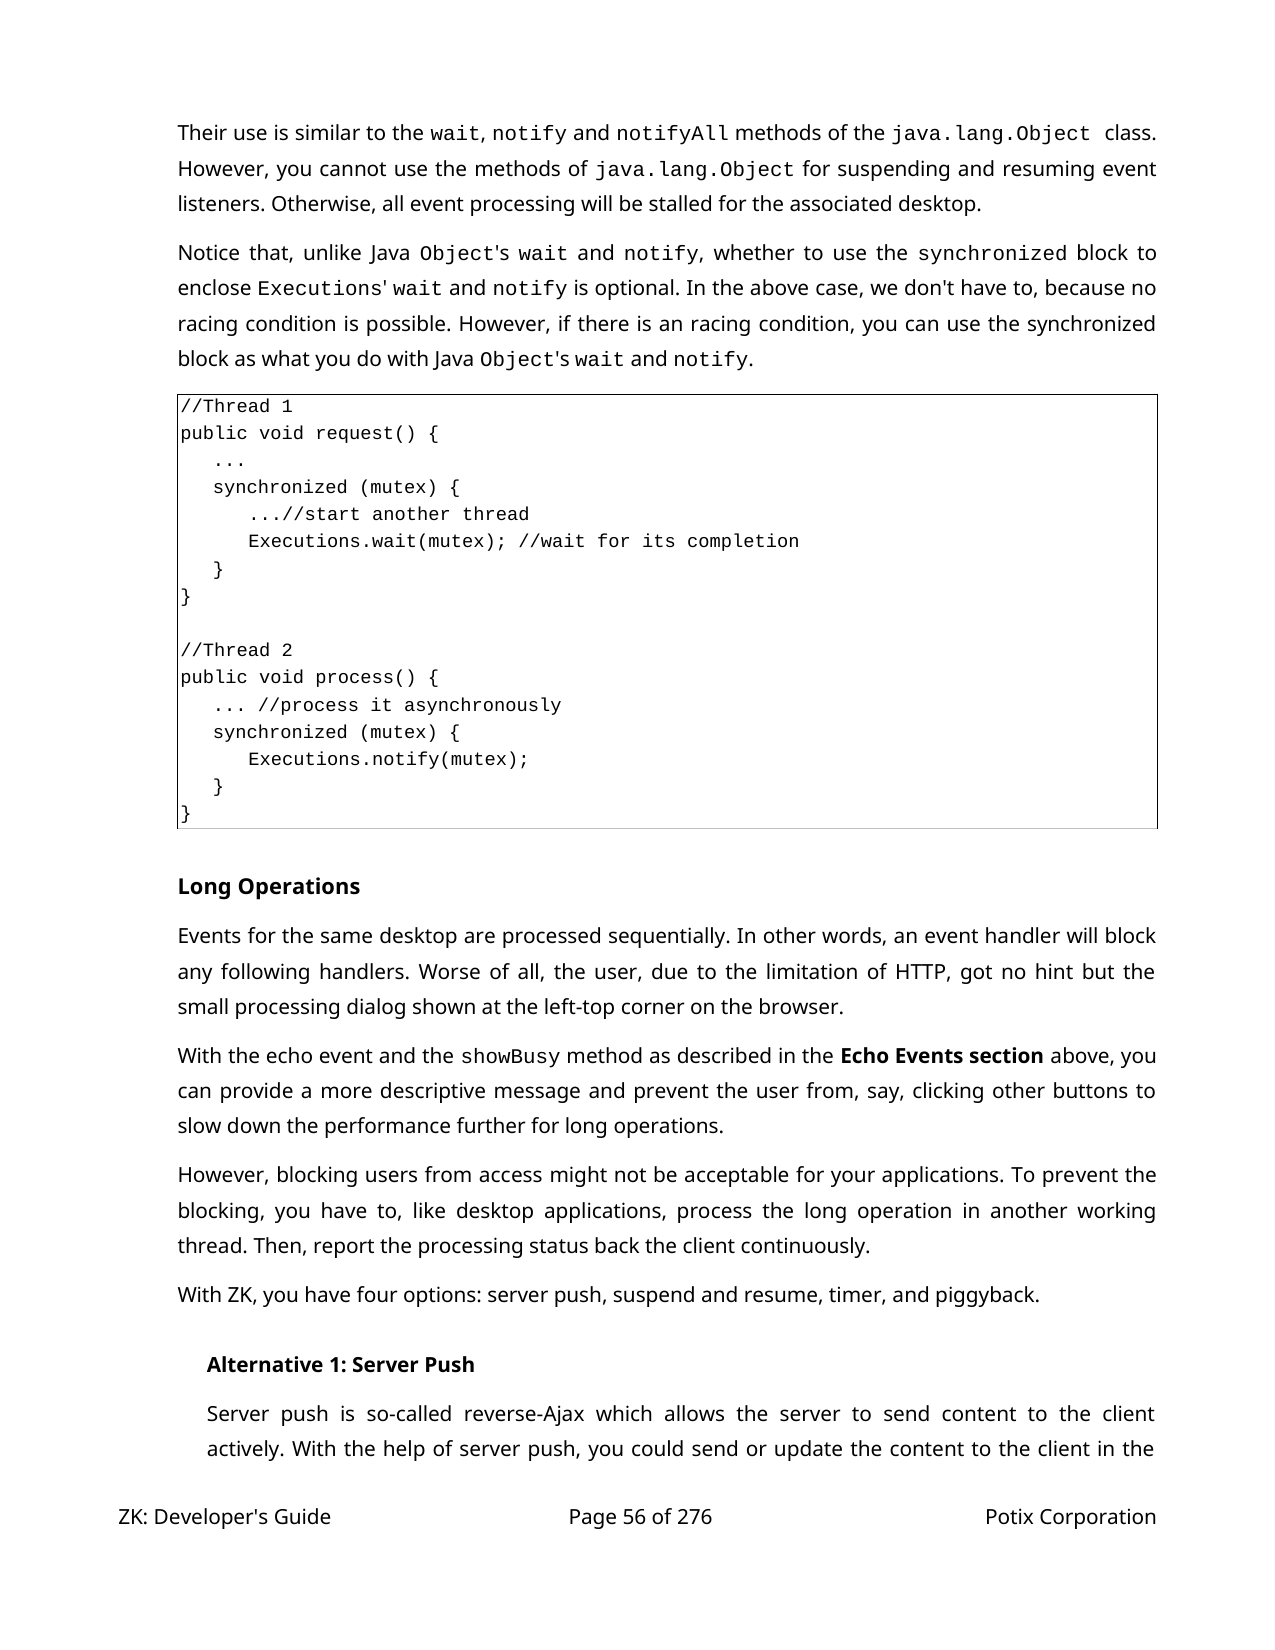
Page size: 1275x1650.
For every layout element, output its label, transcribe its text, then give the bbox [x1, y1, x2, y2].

text Server push is so-called reverse-Ajax which allows the server to send content to the client actively. With the help of server push, you could send or update the content to the client in the [207, 1399, 1157, 1463]
subtitle Long Operations [177, 871, 1157, 901]
text //Thread 1 [178, 395, 1157, 418]
text //Thread 2 [178, 638, 1157, 662]
subtitle Alternative 1: Server Push [207, 1351, 1157, 1379]
text With the echo event and the showBusy method as described in the Echo Events section above, you can provide a more descriptive message and prevent the user from, say, clicking other buttons to slow down the performance further for long operations. [177, 1041, 1157, 1140]
text Notice that, unlike Java Object's wait and notify, whether to use the synchronized block to enclose Executions' wait and notify is optional. In the above case, we don't have to, because no racing condition is possible. However, if there is an racing condition, you can use the synchronized block as what you do with Java Object's wait and notify. [177, 238, 1157, 373]
text synchronized (mutex) { [178, 720, 1157, 744]
text public void request() { [178, 421, 1157, 445]
text ... //process it asynchronously [178, 692, 1157, 717]
text } [178, 557, 1157, 581]
text Executions.notify(mutex); [178, 747, 1157, 771]
text } [178, 774, 1157, 798]
text However, blocking users from access might not be acceptable for your applications. To prevent the blocking, you have to, like desktop applications, process the long operation in another working thread. Then, report the processing status back the client continuously. [177, 1161, 1157, 1259]
text With ZK, you have four options: server push, suspend and resume, timer, and piggyback. [177, 1280, 1157, 1308]
text } [178, 584, 1157, 608]
text Events for the same desktop are processed sequentially. In other words, an event handler will block any following handlers. Worse of all, the user, due to the limitation of HTTP, got no hint but the small processing dialog shown at the left-top corner on the browser. [177, 922, 1157, 1020]
text synchronized (mutex) { [178, 475, 1157, 499]
text ... [178, 448, 1157, 472]
text public void process() { [178, 665, 1157, 689]
text } [178, 801, 1157, 828]
text Their use is similar to the wait, notify and notifyAll methods of the java.lang.Object class. However, you cannot use the methods of java.lang.Object for suspending and resuming event listeners. Otherwise, all event processing will be stalled for the associated desktop. [177, 118, 1157, 217]
text ...//start another thread [178, 502, 1157, 526]
text Executions.wait(mutex); //wait for its completion [178, 529, 1157, 554]
